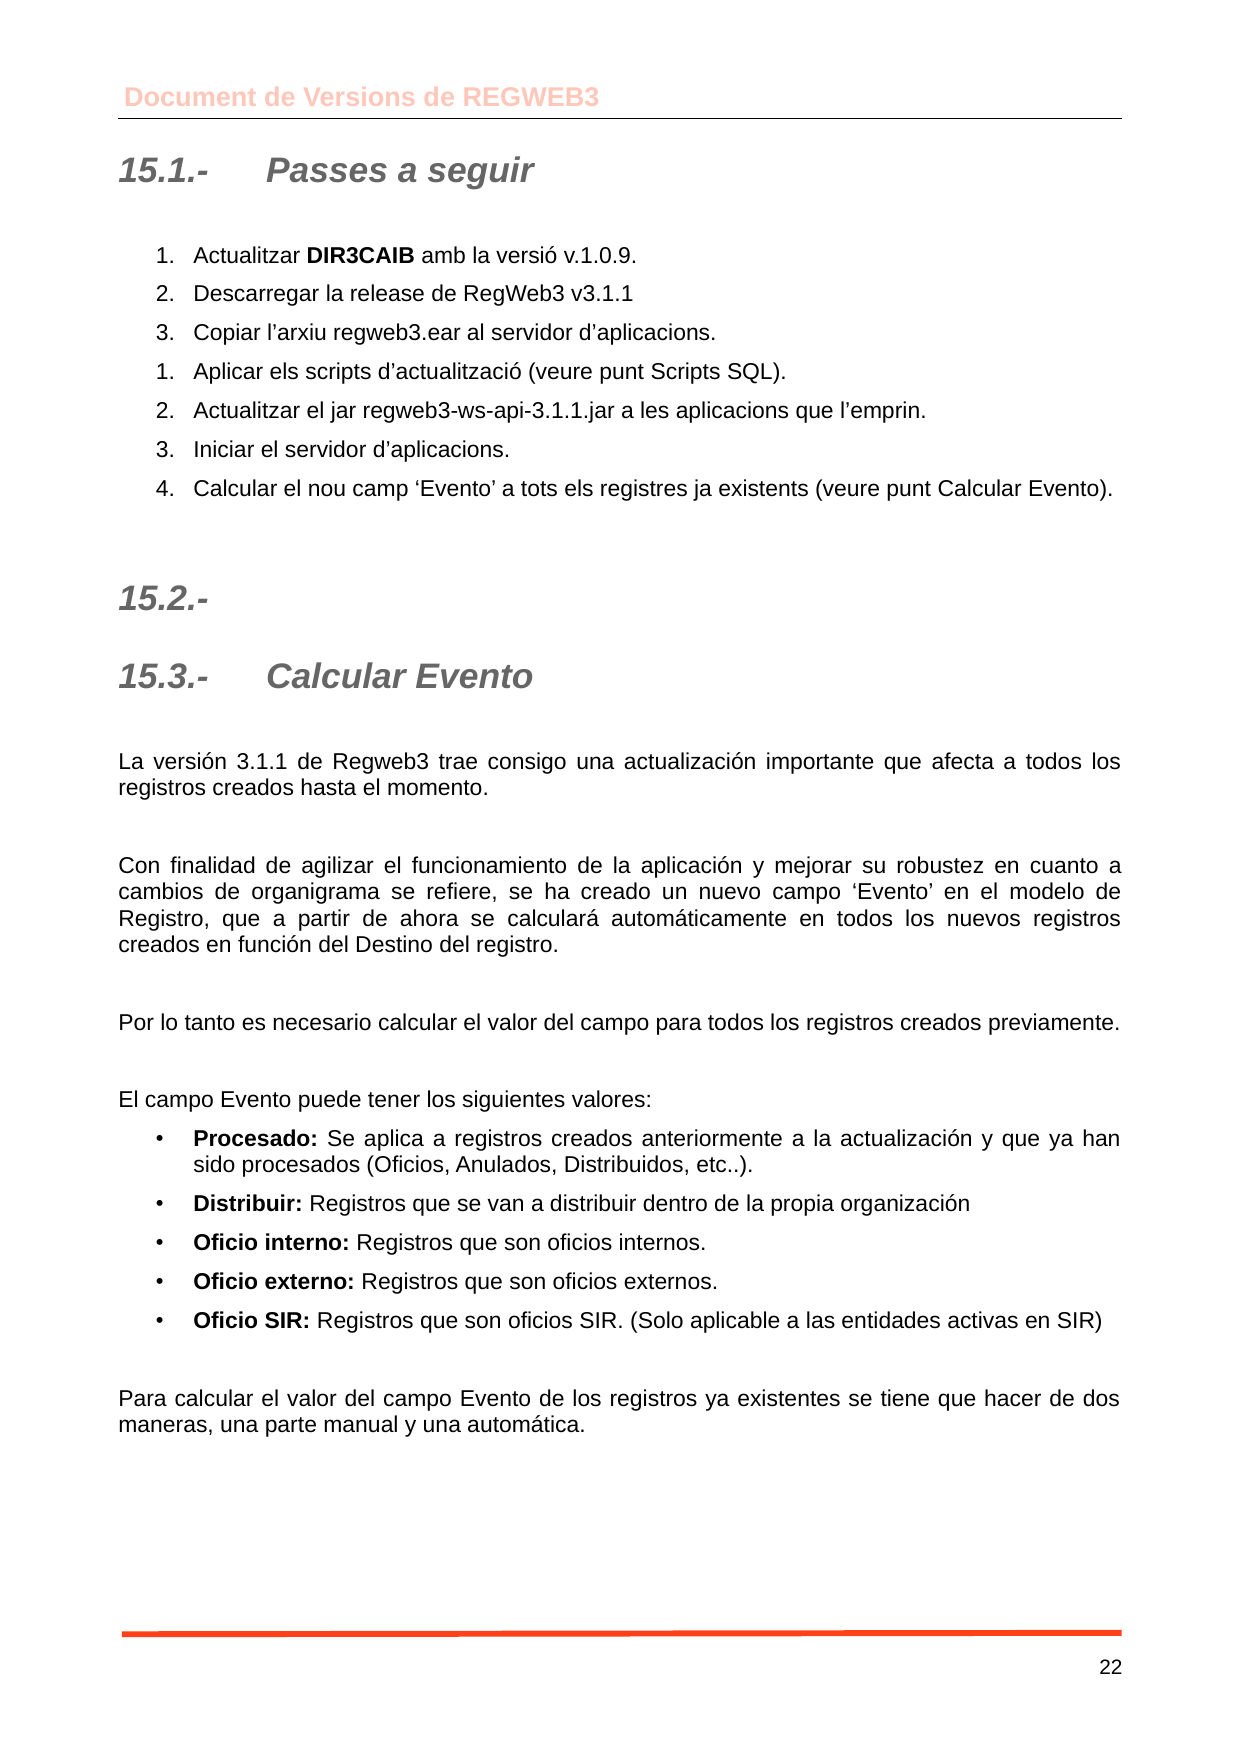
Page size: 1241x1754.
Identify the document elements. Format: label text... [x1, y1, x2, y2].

text El campo Evento puede tener los siguientes valores: [118, 1086, 1122, 1113]
subtitle Passes a seguir [118, 149, 1122, 190]
list Descarregar la release de RegWeb3 v3.1.1 [156, 280, 1122, 307]
list Oficio interno: Registros que son oficios internos. [156, 1229, 1122, 1256]
list Calcular el nou camp ‘Evento’ a tots els registres ja existents (veure punt Calcular Evento). [156, 475, 1122, 501]
text Con finalidad de agilizar el funcionamiento de la aplicación y mejorar su robustez en cuanto a cambios de organigrama se refiere, se ha creado un nuevo campo ‘Evento’ en el modelo de Registro, que a partir de ahora se calculará automáticamente en todos los nuevos registros creados en función del Destino del registro. [118, 852, 1122, 957]
subtitle Calcular Evento [118, 656, 1122, 696]
text La versión 3.1.1 de Regweb3 trae consigo una actualización importante que afecta a todos los registros creados hasta el momento. [118, 748, 1122, 800]
list Oficio externo: Registros que son oficios externos. [156, 1268, 1122, 1294]
text Por lo tanto es necesario calcular el valor del campo para todos los registros creados previamente. [118, 1008, 1122, 1035]
list Iniciar el servidor d’aplicacions. [156, 436, 1122, 462]
list Copiar l’arxiu regweb3.ear al servidor d’aplicacions. [156, 319, 1122, 346]
list Procesado: Se aplica a registros creados anteriormente a la actualización y que ya han sido procesados (Oficios, Anulados, Distribuidos, etc..). [156, 1125, 1122, 1178]
list Aplicar els scripts d’actualització (veure punt Scripts SQL). [156, 358, 1122, 384]
list Actualitzar DIR3CAIB amb la versió v.1.0.9. [156, 242, 1122, 268]
list Distribuir: Registros que se van a distribuir dentro de la propia organización [156, 1190, 1122, 1217]
text Para calcular el valor del campo Evento de los registros ya existentes se tiene que hacer de dos maneras, una parte manual y una automática. [118, 1384, 1122, 1437]
list Oficio SIR: Registros que son oficios SIR. (Solo aplicable a las entidades activas en SIR) [156, 1307, 1122, 1333]
list Actualitzar el jar regweb3-ws-api-3.1.1.jar a les aplicacions que l’emprin. [156, 397, 1122, 423]
